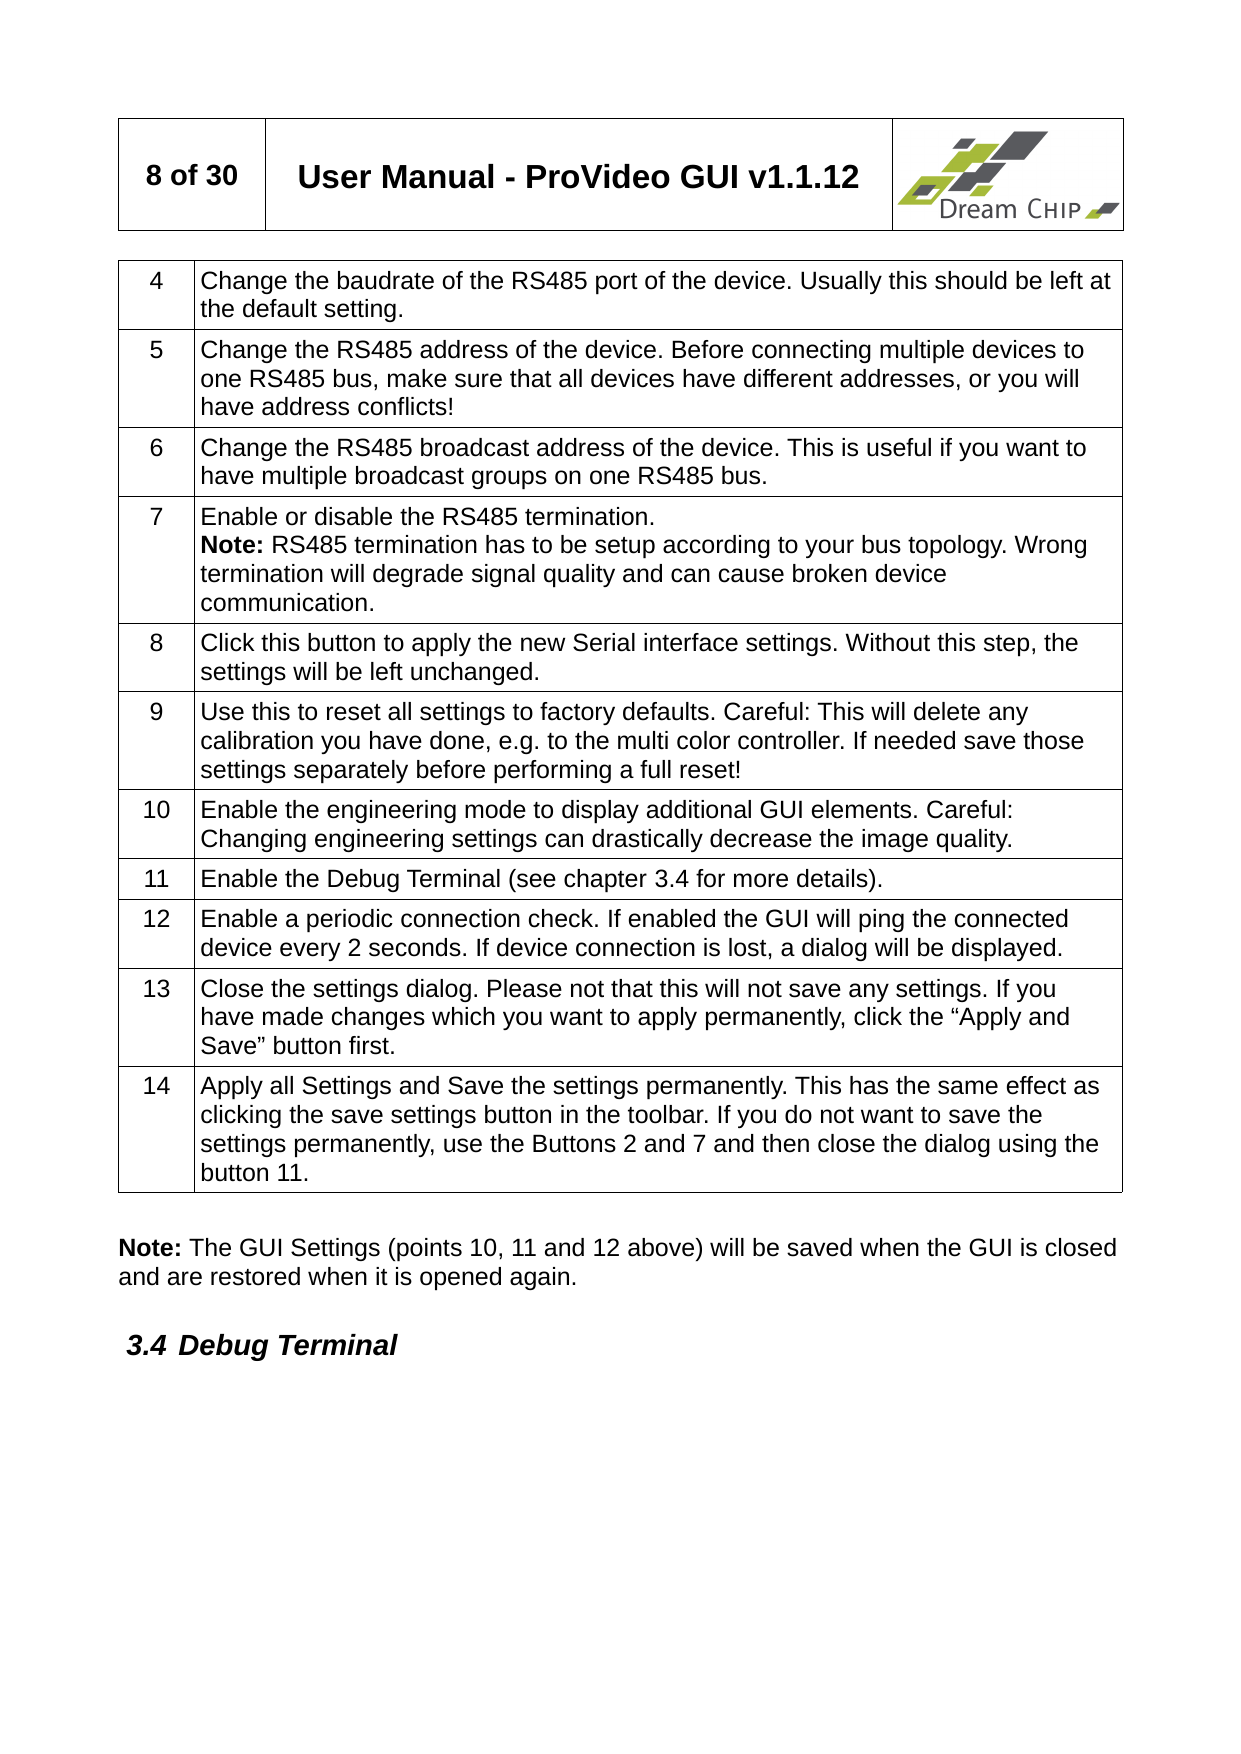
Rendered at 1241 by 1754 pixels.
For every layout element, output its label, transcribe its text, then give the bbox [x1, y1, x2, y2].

table_cell 11 [119, 859, 194, 899]
table_cell Apply all Settings and Save the settings permanently. This has the same effect as clicking the save settings button in the toolbar. If you do not want to save the settings permanently, use the Buttons 2 and 7 and then close the dialog using the button 11. [195, 1067, 1122, 1192]
table_cell 9 [119, 692, 194, 789]
table_cell Use this to reset all settings to factory defaults. Careful: This will delete any calibration you have done, e.g. to the multi color controller. If needed save those settings separately before performing a full reset! [195, 692, 1122, 789]
table_cell Enable the Debug Terminal (see chapter 3.4 for more details). [195, 859, 1122, 899]
table_cell Enable a periodic connection check. If enabled the GUI will ping the connected device every 2 seconds. If device connection is lost, a dialog will be displayed. [195, 900, 1122, 968]
table_cell 14 [119, 1067, 194, 1192]
table_cell 5 [119, 330, 194, 427]
table_cell Enable the engineering mode to display additional GUI elements. Careful: Changing engineering settings can drastically decrease the image quality. [195, 790, 1122, 858]
table_cell Change the RS485 broadcast address of the device. This is useful if you want to have multiple broadcast groups on one RS485 bus. [195, 428, 1122, 496]
table_cell Close the settings dialog. Please not that this will not save any settings. If you have made changes which you want to apply permanently, click the “Apply and Save” button first. [195, 969, 1122, 1066]
table_cell 7 [119, 497, 194, 622]
table_cell Click this button to apply the new Serial interface settings. Without this step, the settings will be left unchanged. [195, 624, 1122, 691]
table_cell 10 [119, 790, 194, 858]
subtitle Debug Terminal [118, 1328, 1122, 1362]
table_cell 6 [119, 428, 194, 496]
table_cell Enable or disable the RS485 termination. Note: RS485 termination has to be setup according to your bus topology. Wrong termination will degrade signal quality and can cause broken device communication. [195, 497, 1122, 622]
table_cell 4 [119, 261, 194, 329]
table_cell Change the RS485 address of the device. Before connecting multiple devices to one RS485 bus, make sure that all devices have different addresses, or you will have address conflicts! [195, 330, 1122, 427]
table_cell 8 [119, 624, 194, 691]
table_cell Change the baudrate of the RS485 port of the device. Usually this should be left at the default setting. [195, 261, 1122, 329]
picture [897, 130, 1120, 220]
table_cell 13 [119, 969, 194, 1066]
table_cell 12 [119, 900, 194, 968]
text Note: The GUI Settings (points 10, 11 and 12 above) will be saved when the GUI is closed and are restored when it is opened again. [118, 1233, 1122, 1291]
